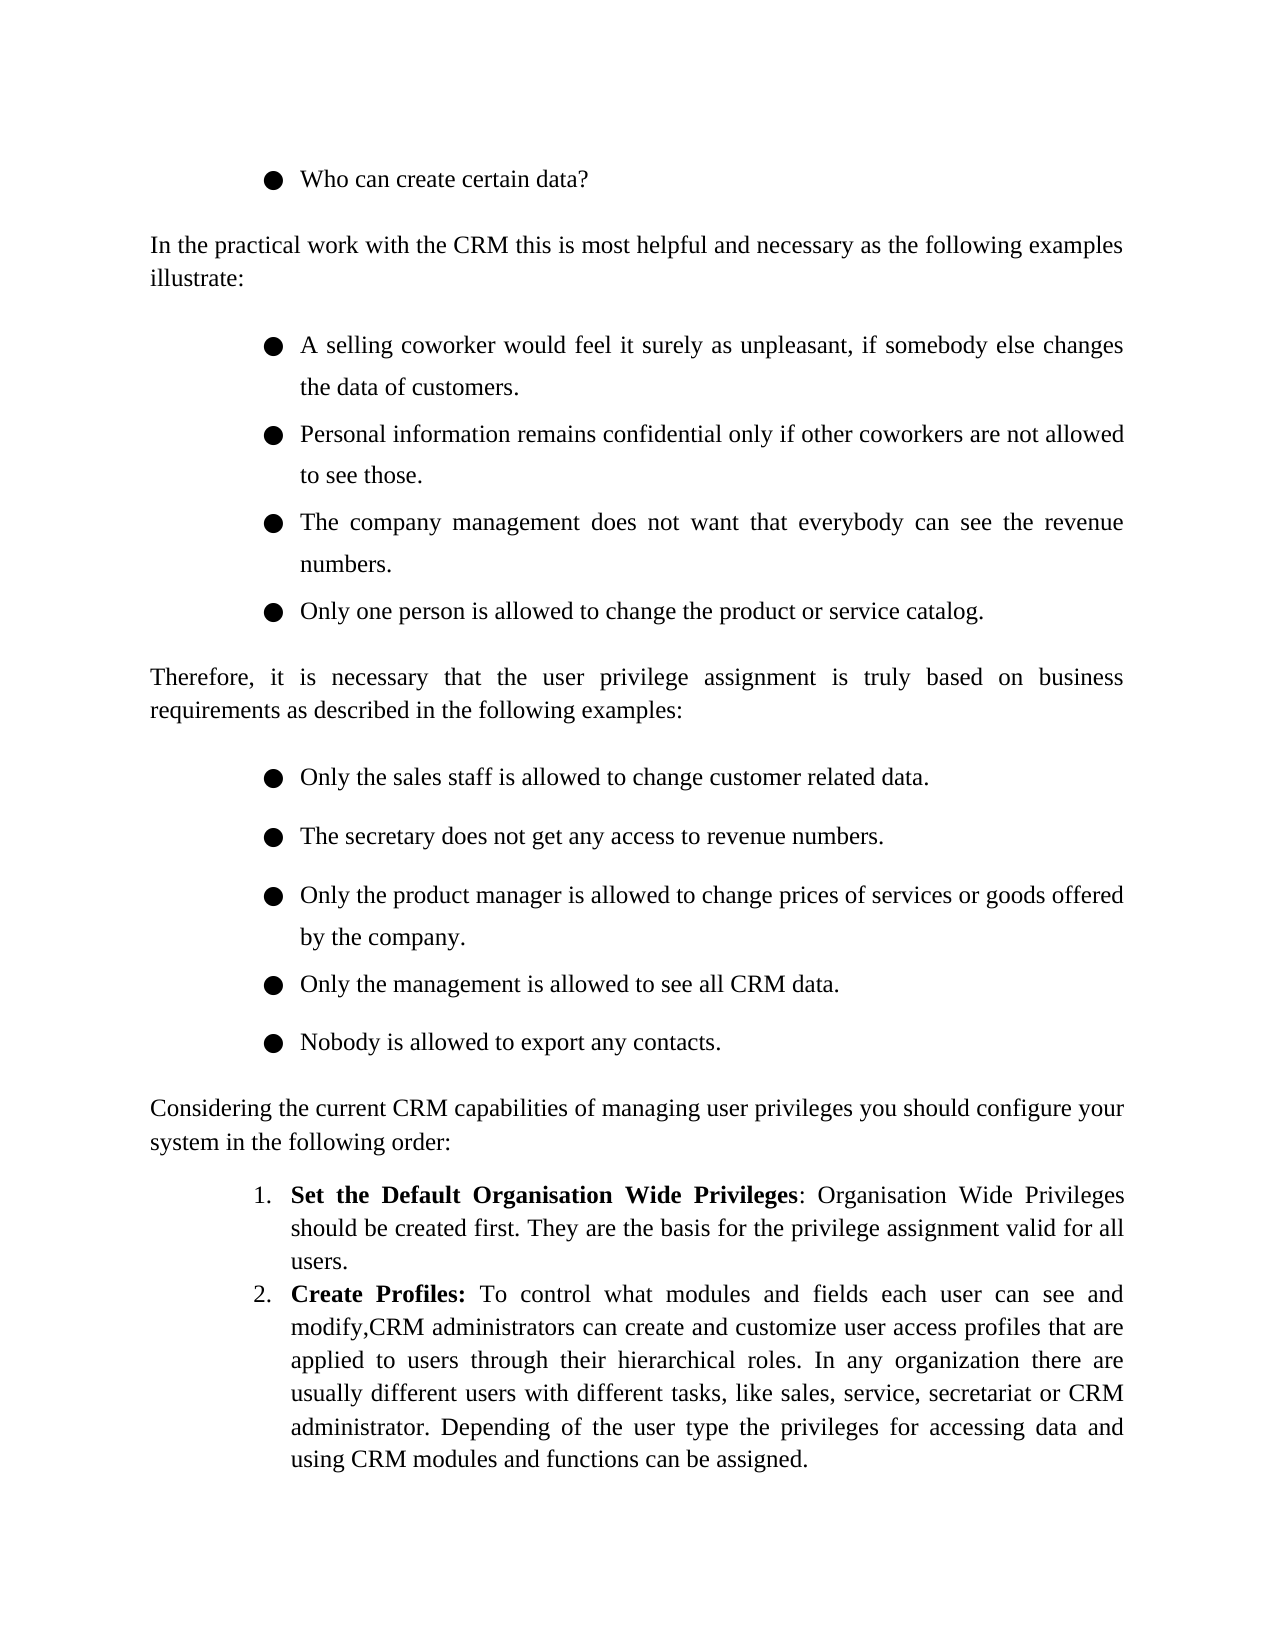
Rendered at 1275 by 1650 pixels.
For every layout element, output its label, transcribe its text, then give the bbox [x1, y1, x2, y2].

list The secretary does not get any access to revenue numbers. [262, 808, 1125, 859]
text In the practical work with the CRM this is most helpful and necessary as the following examples illustrate: [150, 230, 1125, 291]
list Create Profiles: To control what modules and fields each user can see and modify,CRM administrators can create and customize user access profiles that are applied to users through their hierarchical roles. In any organization there are usually different users with different tasks, like sales, service, secretariat or CRM administrator. Depending of the user type the privileges for accessing data and using CRM modules and functions can be assigned. [253, 1279, 1125, 1473]
list Personal information remains confidential only if other coworkers are not allowed to see those. [262, 405, 1125, 489]
list Only the management is allowed to see all CRM data. [262, 955, 1125, 1006]
text Considering the current CRM capabilities of managing user privileges you should configure your system in the following order: [150, 1093, 1125, 1155]
list Nobody is allowed to export any contacts. [262, 1014, 1125, 1065]
list Only the product manager is allowed to change prices of services or goods offered by the company. [262, 866, 1125, 951]
list Only one person is allowed to change the product or service catalog. [262, 582, 1125, 633]
list The company management does not want that everybody can see the revenue numbers. [262, 494, 1125, 578]
list A selling coworker would feel it surely as unpleasant, if somebody else changes the data of customers. [262, 317, 1125, 401]
list Only the sales staff is allowed to change customer related data. [262, 749, 1125, 800]
text Therefore, it is necessary that the user privilege assignment is truly based on business requirements as described in the following examples: [150, 662, 1125, 724]
list Set the Default Organisation Wide Privileges: Organisation Wide Privileges should be created first. They are the basis for the privilege assignment valid for all users. [253, 1180, 1125, 1275]
list Who can create certain data? [262, 150, 1125, 201]
